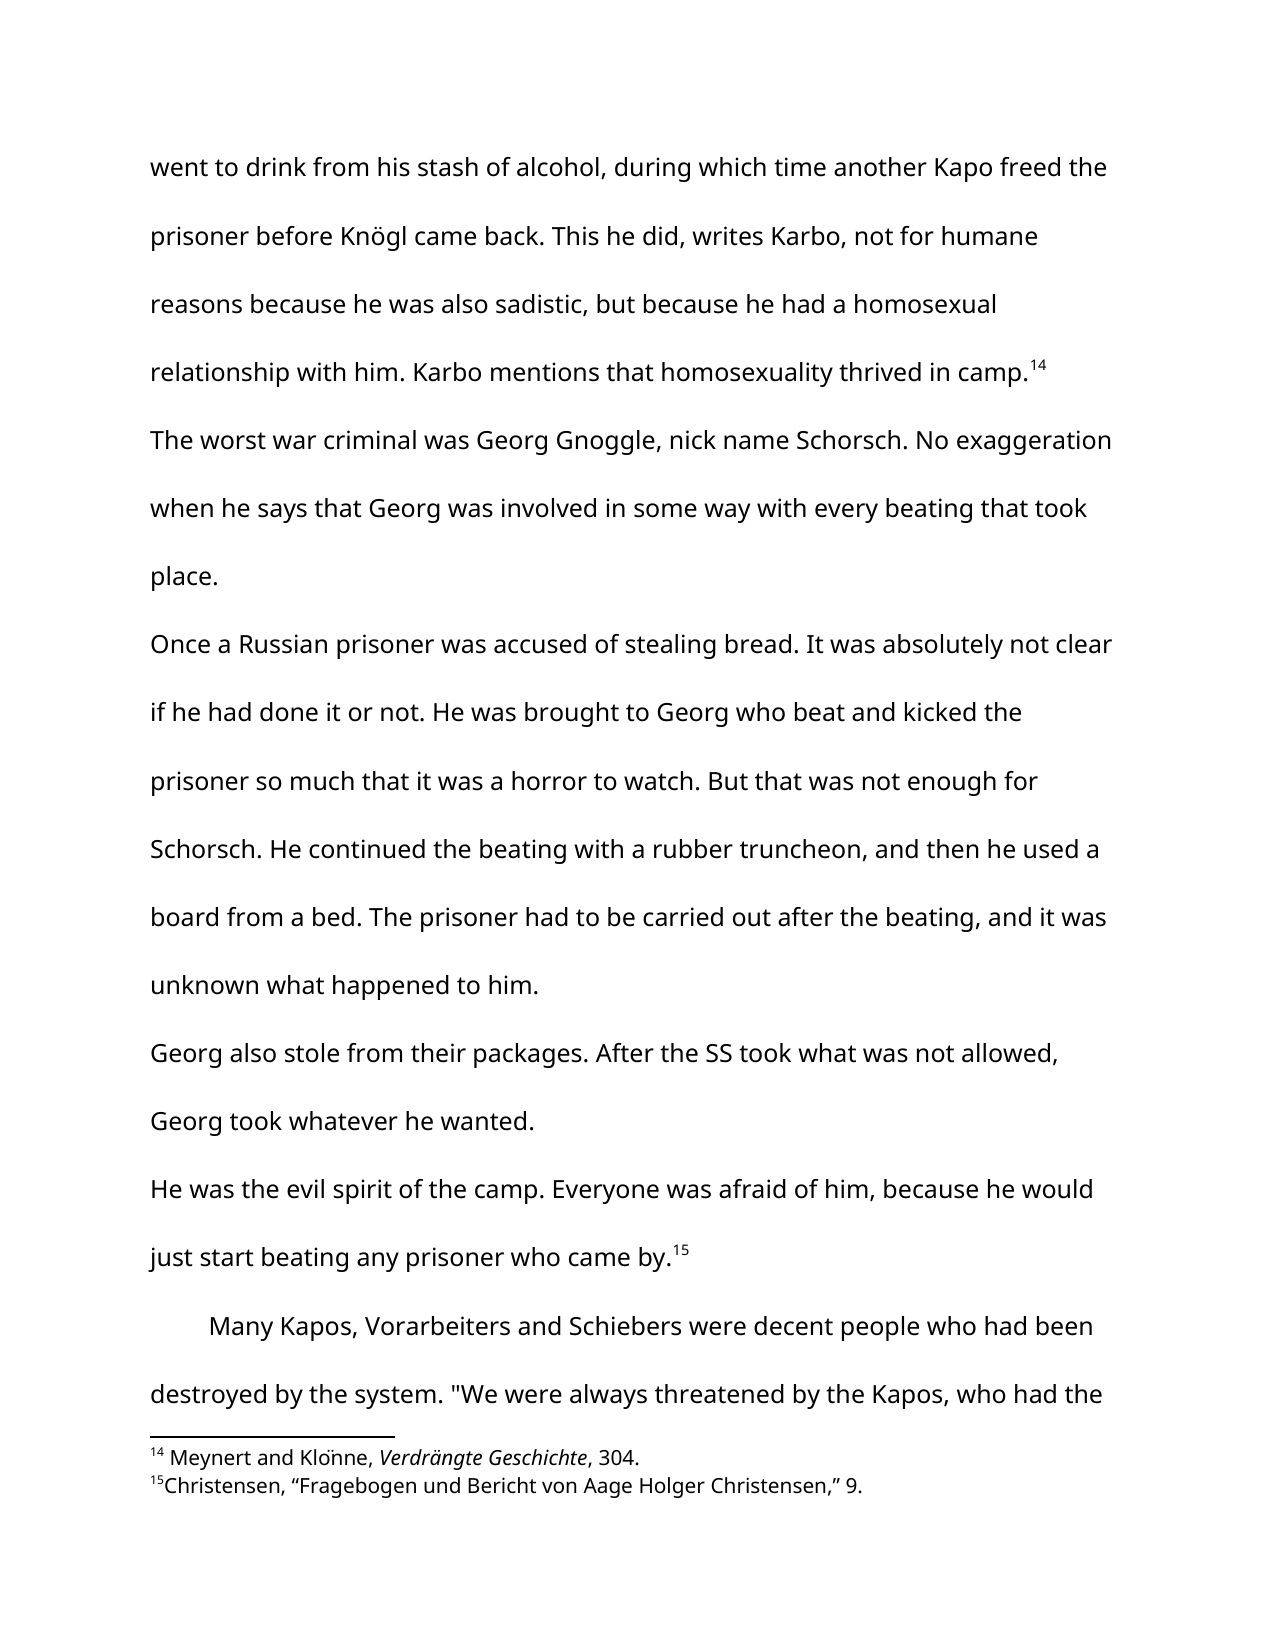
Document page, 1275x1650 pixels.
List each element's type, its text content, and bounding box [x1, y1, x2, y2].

text Georg also stole from their packages. After the SS took what was not allowed, Georg took whatever he wanted. [150, 1036, 1125, 1138]
text Once a Russian prisoner was accused of stealing bread. It was absolutely not clear if he had done it or not. He was brought to Georg who beat and kicked the prisoner so much that it was a horror to watch. But that was not enough for Schorsch. He continued the beating with a rubber truncheon, and then he used a board from a bed. The prisoner had to be carried out after the beating, and it was unknown what happened to him. [150, 627, 1125, 1002]
text The worst war criminal was Georg Gnoggle, nick name Schorsch. No exaggeration when he says that Georg was involved in some way with every beating that took place. [150, 422, 1125, 593]
text He was the evil spirit of the camp. Everyone was afraid of him, because he would just start beating any prisoner who came by. [150, 1172, 1125, 1274]
text Christensen, “Fragebogen und Bericht von Aage Holger Christensen,” 9. [150, 1472, 1125, 1500]
text Meynert and Klönne, Verdrängte Geschichte, 304. [150, 1443, 1125, 1472]
text went to drink from his stash of alcohol, during which time another Kapo freed the prisoner before Knögl came back. This he did, writes Karbo, not for humane reasons because he was also sadistic, but because he had a homosexual relationship with him. Karbo mentions that homosexuality thrived in camp. [150, 150, 1125, 388]
text Many Kapos, Vorarbeiters and Schiebers were decent people who had been destroyed by the system. "We were always threatened by the Kapos, who had the [150, 1308, 1125, 1410]
